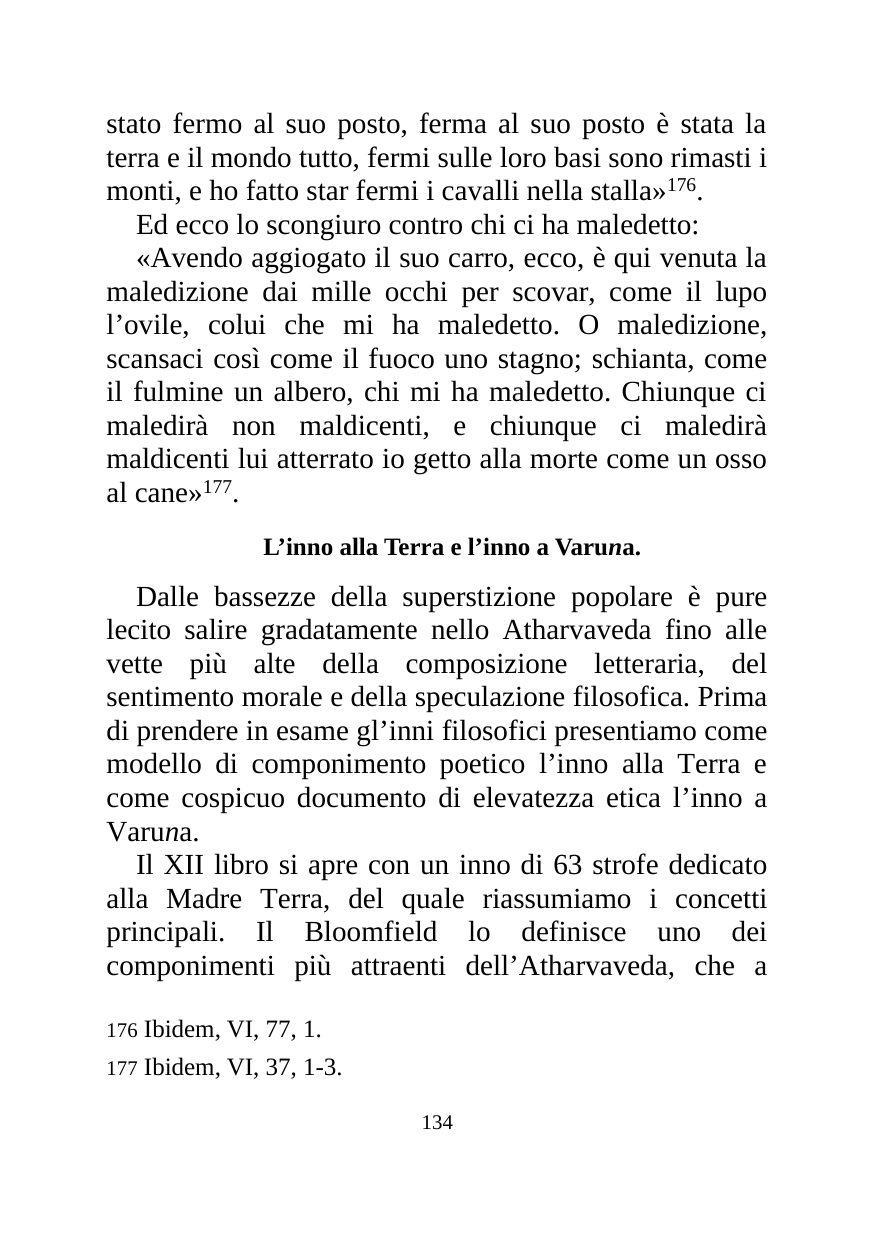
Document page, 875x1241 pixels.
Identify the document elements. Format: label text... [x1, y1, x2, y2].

text Ibidem, VI, 77, 1. [106, 1014, 768, 1043]
text Ed ecco lo scongiuro contro chi ci ha maledetto: [106, 207, 768, 240]
text Ibidem, VI, 37, 1-3. [106, 1052, 768, 1080]
text stato fermo al suo posto, ferma al suo posto è stata la terra e il mondo tutto, fermi sulle loro basi sono rimasti i monti, e ho fatto star fermi i cavalli nella stalla». [106, 106, 768, 207]
text L’inno alla Terra e l’inno a Varuna. [106, 532, 768, 561]
text Dalle bassezze della superstizione popolare è pure lecito salire gradatamente nello Atharvaveda fino alle vette più alte della composizione letteraria, del sentimento morale e della speculazione filosofica. Prima di prendere in esame gl’inni filosofici presentiamo come modello di componimento poetico l’inno alla Terra e come cospicuo documento di elevatezza etica l’inno a Varuna. [106, 579, 768, 847]
text «Avendo aggiogato il suo carro, ecco, è qui venuta la maledizione dai mille occhi per scovar, come il lupo l’ovile, colui che mi ha maledetto. O maledizione, scansaci così come il fuoco uno stagno; schianta, come il fulmine un albero, chi mi ha maledetto. Chiunque ci maledirà non maldicenti, e chiunque ci maledirà maldicenti lui atterrato io getto alla morte come un osso al cane». [106, 240, 768, 509]
text Il XII libro si apre con un inno di 63 strofe dedicato alla Madre Terra, del quale riassumiamo i concetti principali. Il Bloomfield lo definisce uno dei componimenti più attraenti dell’Atharvaveda, che a [106, 847, 768, 981]
